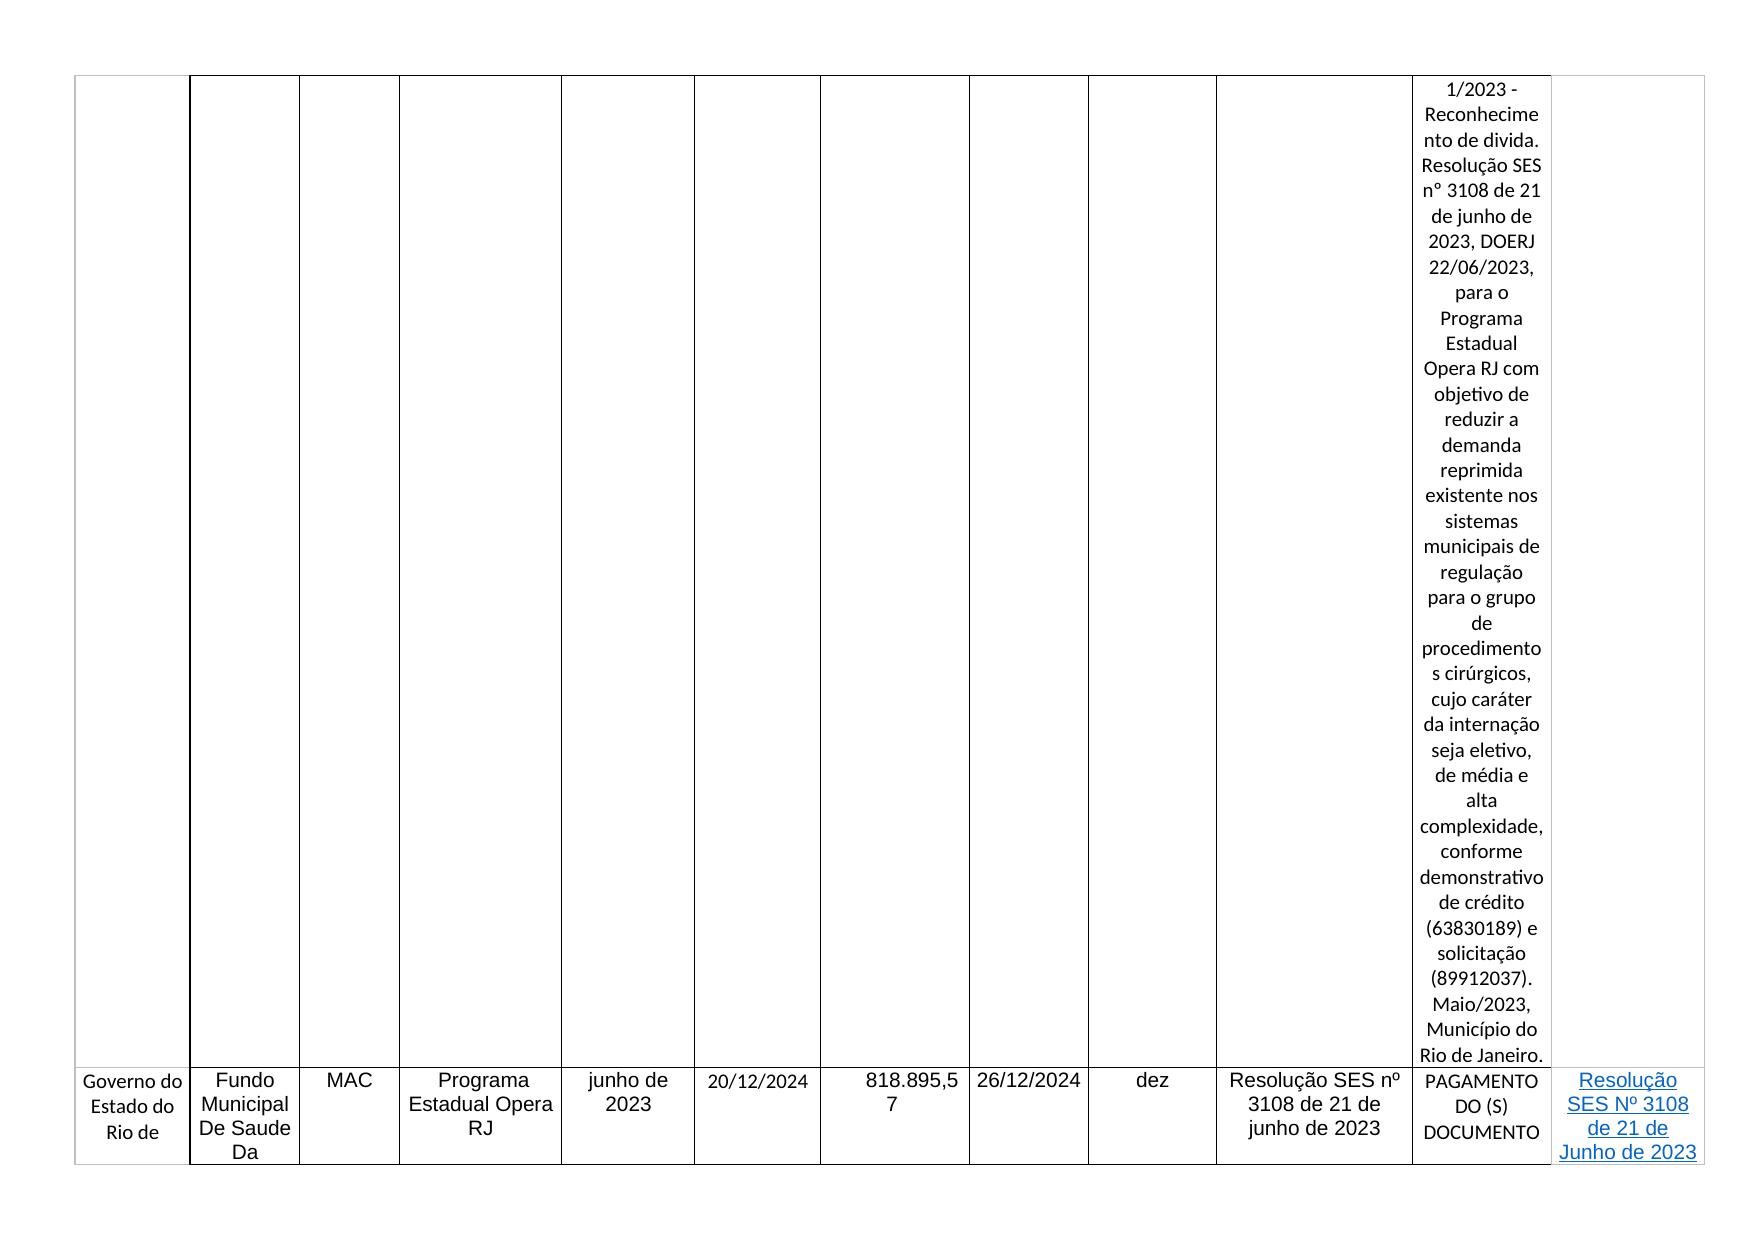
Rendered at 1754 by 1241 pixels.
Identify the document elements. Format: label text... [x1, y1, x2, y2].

table_cell [400, 76, 561, 1067]
table_cell Resolução SES Nº 3108 de 21 de Junho de 2023 [1552, 1068, 1704, 1164]
table_cell Governo do Estado do Rio de [76, 1068, 189, 1164]
table_cell Resolução SES nº 3108 de 21 de junho de 2023 [1217, 1068, 1412, 1164]
table_cell [191, 76, 299, 1067]
table_cell PAGAMENTO DO (S) DOCUMENTO [1413, 1068, 1551, 1164]
table_cell [300, 76, 399, 1067]
table_cell Fundo Municipal De Saude Da [191, 1068, 299, 1164]
table_cell [821, 76, 969, 1067]
table_cell junho de 2023 [562, 1068, 694, 1164]
table_cell [562, 76, 694, 1067]
table_cell [970, 76, 1088, 1067]
table_cell MAC [300, 1068, 399, 1164]
table_cell dez [1089, 1068, 1216, 1164]
table_cell 26/12/2024 [970, 1068, 1088, 1164]
table_cell [1089, 76, 1216, 1067]
table_cell 20/12/2024 [695, 1068, 820, 1164]
table_cell [76, 76, 189, 1067]
table_cell [1552, 76, 1704, 1067]
table_cell Programa Estadual Opera RJ [400, 1068, 561, 1164]
table_cell [1217, 76, 1412, 1067]
table_cell 1/2023 - Reconhecimento de divida. Resolução SES nº 3108 de 21 de junho de 2023, DOERJ 22/06/2023, para o Programa Estadual Opera RJ com objetivo de reduzir a demanda reprimida existente nos sistemas municipais de regulação para o grupo de procedimentos cirúrgicos, cujo caráter da internação seja eletivo, de média e alta complexidade, conforme demonstrativo de crédito (63830189) e solicitação (89912037). Maio/2023, Município do Rio de Janeiro. [1413, 76, 1551, 1067]
table_cell 818.895,57 [821, 1068, 969, 1164]
table_cell [695, 76, 820, 1067]
